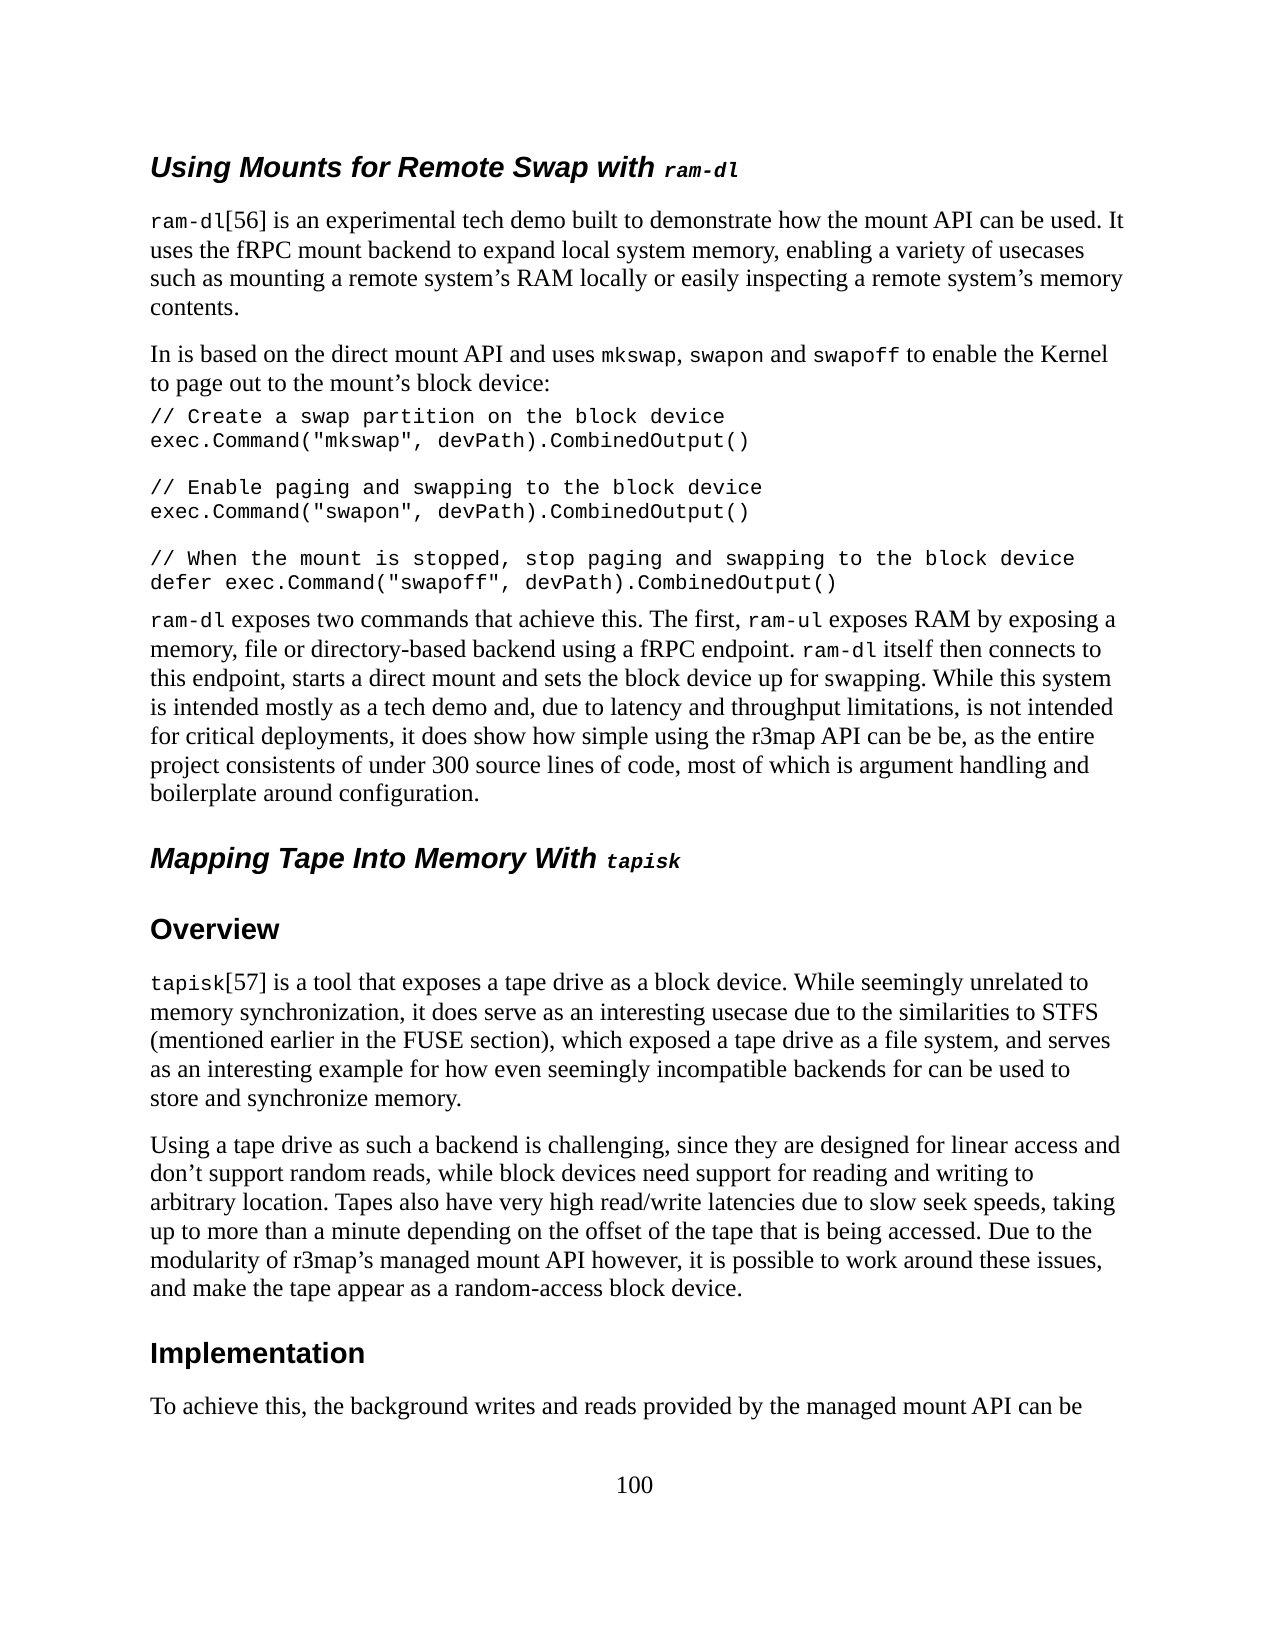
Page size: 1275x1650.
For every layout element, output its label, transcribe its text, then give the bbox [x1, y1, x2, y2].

text ram-dl[56] is an experimental tech demo built to demonstrate how the mount API can be used. It uses the fRPC mount backend to expand local system memory, enabling a variety of usecases such as mounting a remote system’s RAM locally or easily inspecting a remote system’s memory contents. [150, 205, 1125, 321]
text Using a tape drive as such a backend is challenging, since they are designed for linear access and don’t support random reads, while block devices need support for reading and writing to arbitrary location. Tapes also have very high read/write latencies due to slow seek speeds, taking up to more than a minute depending on the offset of the tape that is being accessed. Due to the modularity of r3map’s managed mount API however, it is possible to work around these issues, and make the tape appear as a random-access block device. [150, 1130, 1125, 1302]
text To achieve this, the background writes and reads provided by the managed mount API can be [150, 1391, 1125, 1420]
text exec.Command("swapon", devPath).CombinedOutput() [150, 501, 1125, 524]
subtitle Overview [150, 912, 1125, 946]
text exec.Command("mkswap", devPath).CombinedOutput() [150, 430, 1125, 453]
text defer exec.Command("swapoff", devPath).CombinedOutput() [150, 572, 1125, 595]
text // Create a swap partition on the block device [150, 406, 1125, 430]
text ram-dl exposes two commands that achieve this. The first, ram-ul exposes RAM by exposing a memory, file or directory-based backend using a fRPC endpoint. ram-dl itself then connects to this endpoint, starts a direct mount and sets the block device up for swapping. While this system is intended mostly as a tech demo and, due to latency and throughput limitations, is not intended for critical deployments, it does show how simple using the r3map API can be be, as the entire project consistents of under 300 source lines of code, most of which is argument handling and boilerplate around configuration. [150, 604, 1125, 807]
text // When the mount is stopped, stop paging and swapping to the block device [150, 548, 1125, 572]
subtitle Mapping Tape Into Memory With tapisk [150, 841, 1125, 875]
text In is based on the direct mount API and uses mkswap, swapon and swapoff to enable the Kernel to page out to the mount’s block device: [150, 339, 1125, 397]
subtitle Using Mounts for Remote Swap with ram-dl [150, 150, 1125, 184]
text // Enable paging and swapping to the block device [150, 477, 1125, 501]
text tapisk[57] is a tool that exposes a tape drive as a block device. While seemingly unrelated to memory synchronization, it does serve as an interesting usecase due to the similarities to STFS (mentioned earlier in the FUSE section), which exposed a tape drive as a file system, and serves as an interesting example for how even seemingly incompatible backends for can be used to store and synchronize memory. [150, 967, 1125, 1112]
subtitle Implementation [150, 1336, 1125, 1370]
